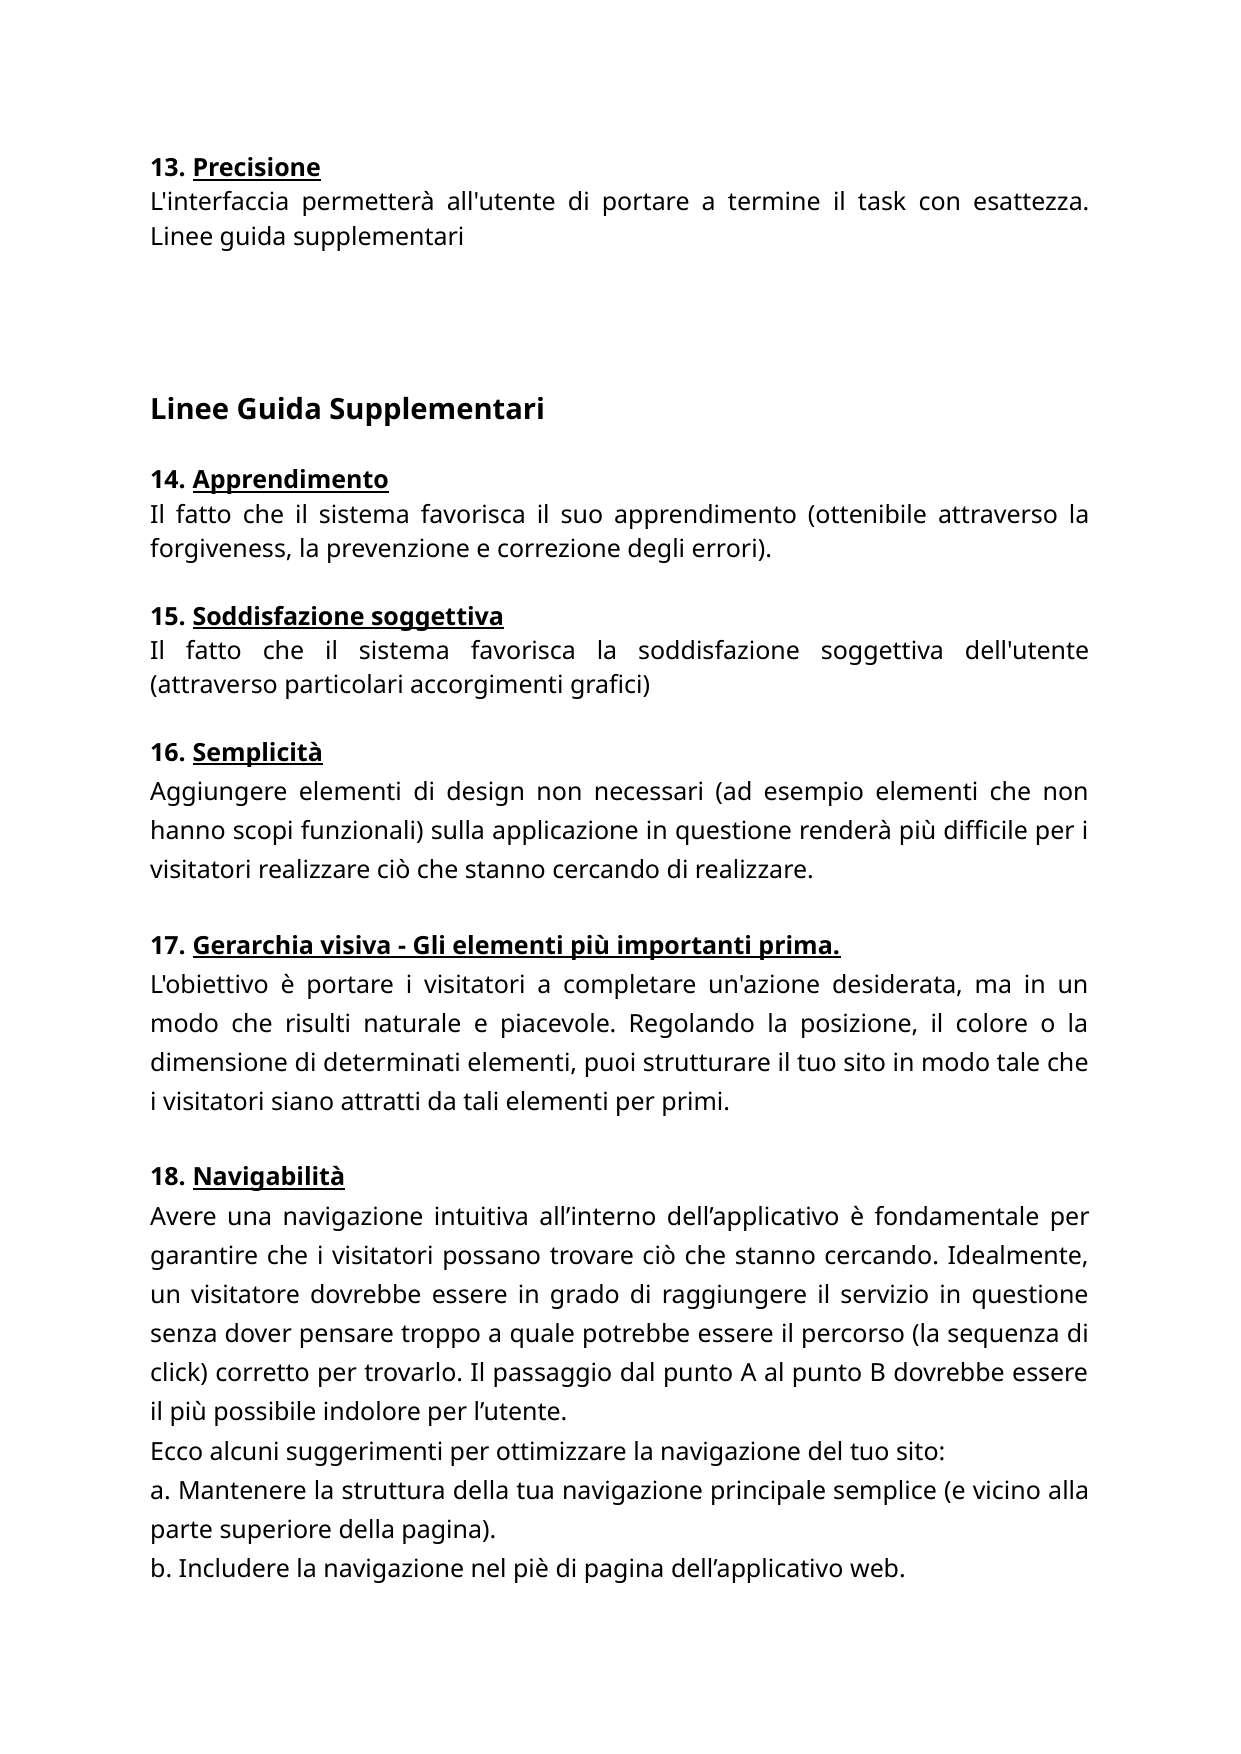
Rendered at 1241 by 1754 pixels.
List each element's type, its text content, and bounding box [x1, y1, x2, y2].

text Linee Guida Supplementari [150, 388, 1090, 428]
text L'interfaccia permetterà all'utente di portare a termine il task con esattezza. Linee guida supplementari [150, 184, 1090, 252]
text Il fatto che il sistema favorisca il suo apprendimento (ottenibile attraverso la forgiveness, la prevenzione e correzione degli errori). [150, 496, 1090, 564]
text Il fatto che il sistema favorisca la soddisfazione soggettiva dell'utente (attraverso particolari accorgimenti grafici) [150, 632, 1090, 701]
text 16. Semplicità [150, 735, 1090, 769]
text Aggiungere elementi di design non necessari (ad esempio elementi che non hanno scopi funzionali) sulla applicazione in questione renderà più difficile per i visitatori realizzare ciò che stanno cercando di realizzare. [150, 774, 1090, 886]
text 18. Navigabilità [150, 1159, 1090, 1193]
text 14. Apprendimento [150, 462, 1090, 496]
text 13. Precisione [150, 150, 1090, 184]
text 17. Gerarchia visiva - Gli elementi più importanti prima. [150, 927, 1090, 961]
text a. Mantenere la struttura della tua navigazione principale semplice (e vicino alla parte superiore della pagina). [150, 1472, 1090, 1546]
text Ecco alcuni suggerimenti per ottimizzare la navigazione del tuo sito: [150, 1433, 1090, 1467]
text 15. Soddisfazione soggettiva [150, 598, 1090, 632]
text L'obiettivo è portare i visitatori a completare un'azione desiderata, ma in un modo che risulti naturale e piacevole. Regolando la posizione, il colore o la dimensione di determinati elementi, puoi strutturare il tuo sito in modo tale che i visitatori siano attratti da tali elementi per primi. [150, 966, 1090, 1118]
text Avere una navigazione intuitiva all’interno dell’applicativo è fondamentale per garantire che i visitatori possano trovare ciò che stanno cercando. Idealmente, un visitatore dovrebbe essere in grado di raggiungere il servizio in questione senza dover pensare troppo a quale potrebbe essere il percorso (la sequenza di click) corretto per trovarlo. Il passaggio dal punto A al punto B dovrebbe essere il più possibile indolore per l’utente. [150, 1198, 1090, 1428]
text b. Includere la navigazione nel piè di pagina dell’applicativo web. [150, 1551, 1090, 1585]
